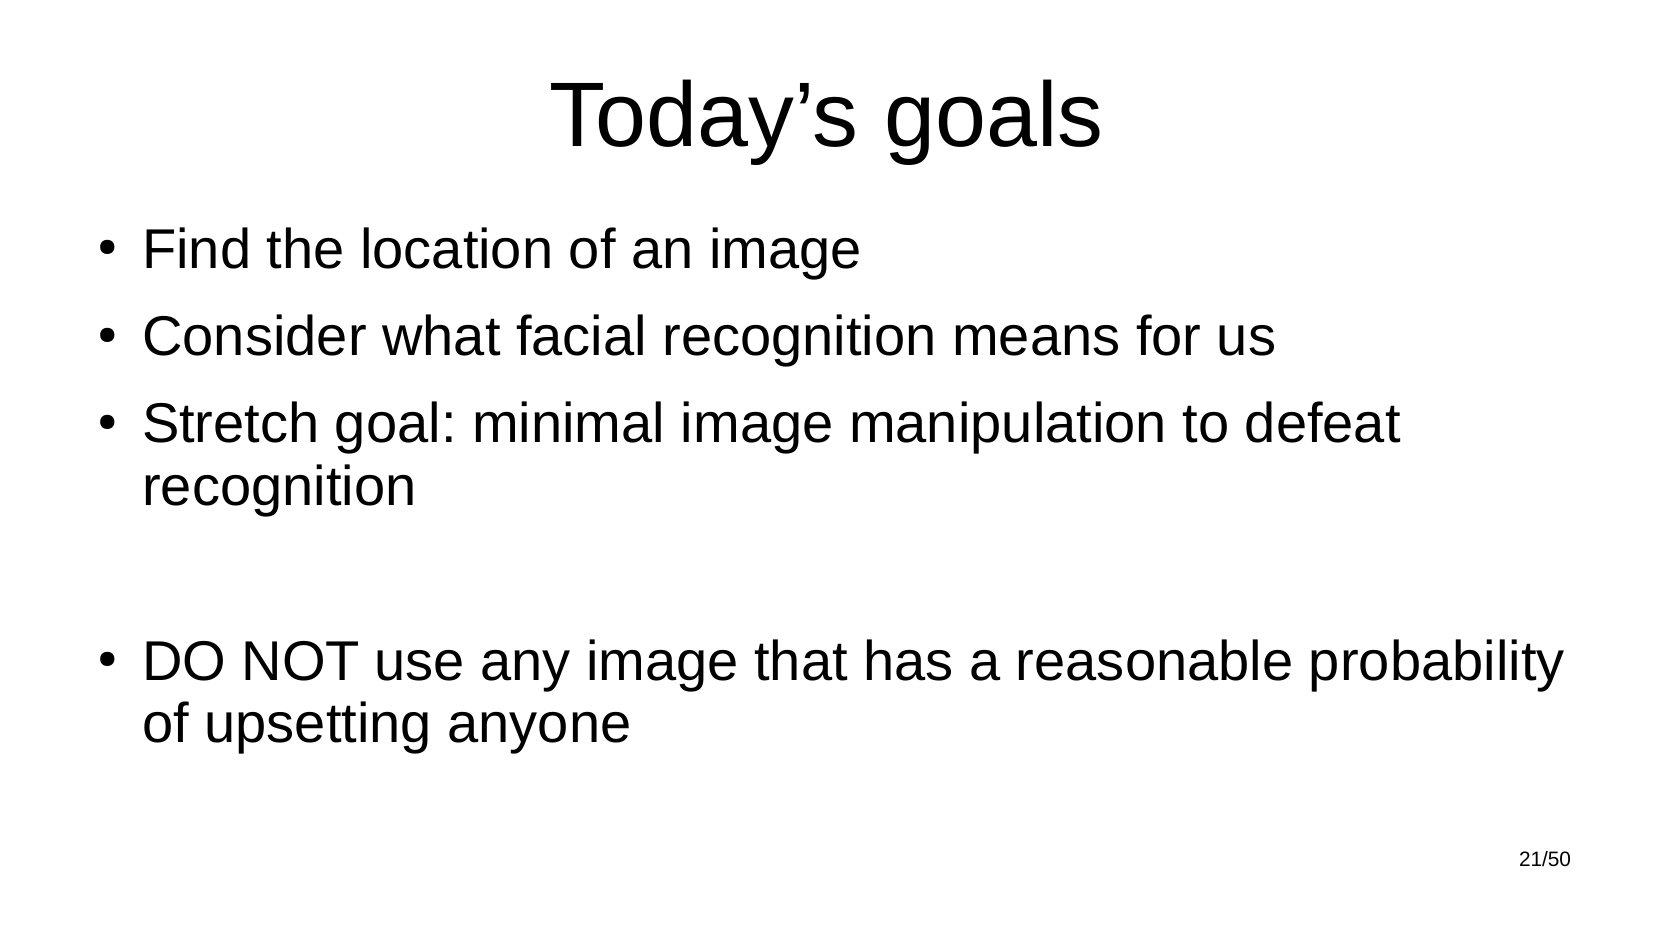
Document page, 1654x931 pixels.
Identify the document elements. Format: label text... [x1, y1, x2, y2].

list Find the location of an image Consider what facial recognition means for us Stretch goal: minimal image manipulation to defeat recognition DO NOT use any image that has a reasonable probability of upsetting anyone [82, 217, 1571, 758]
title Today’s goals [82, 37, 1571, 193]
